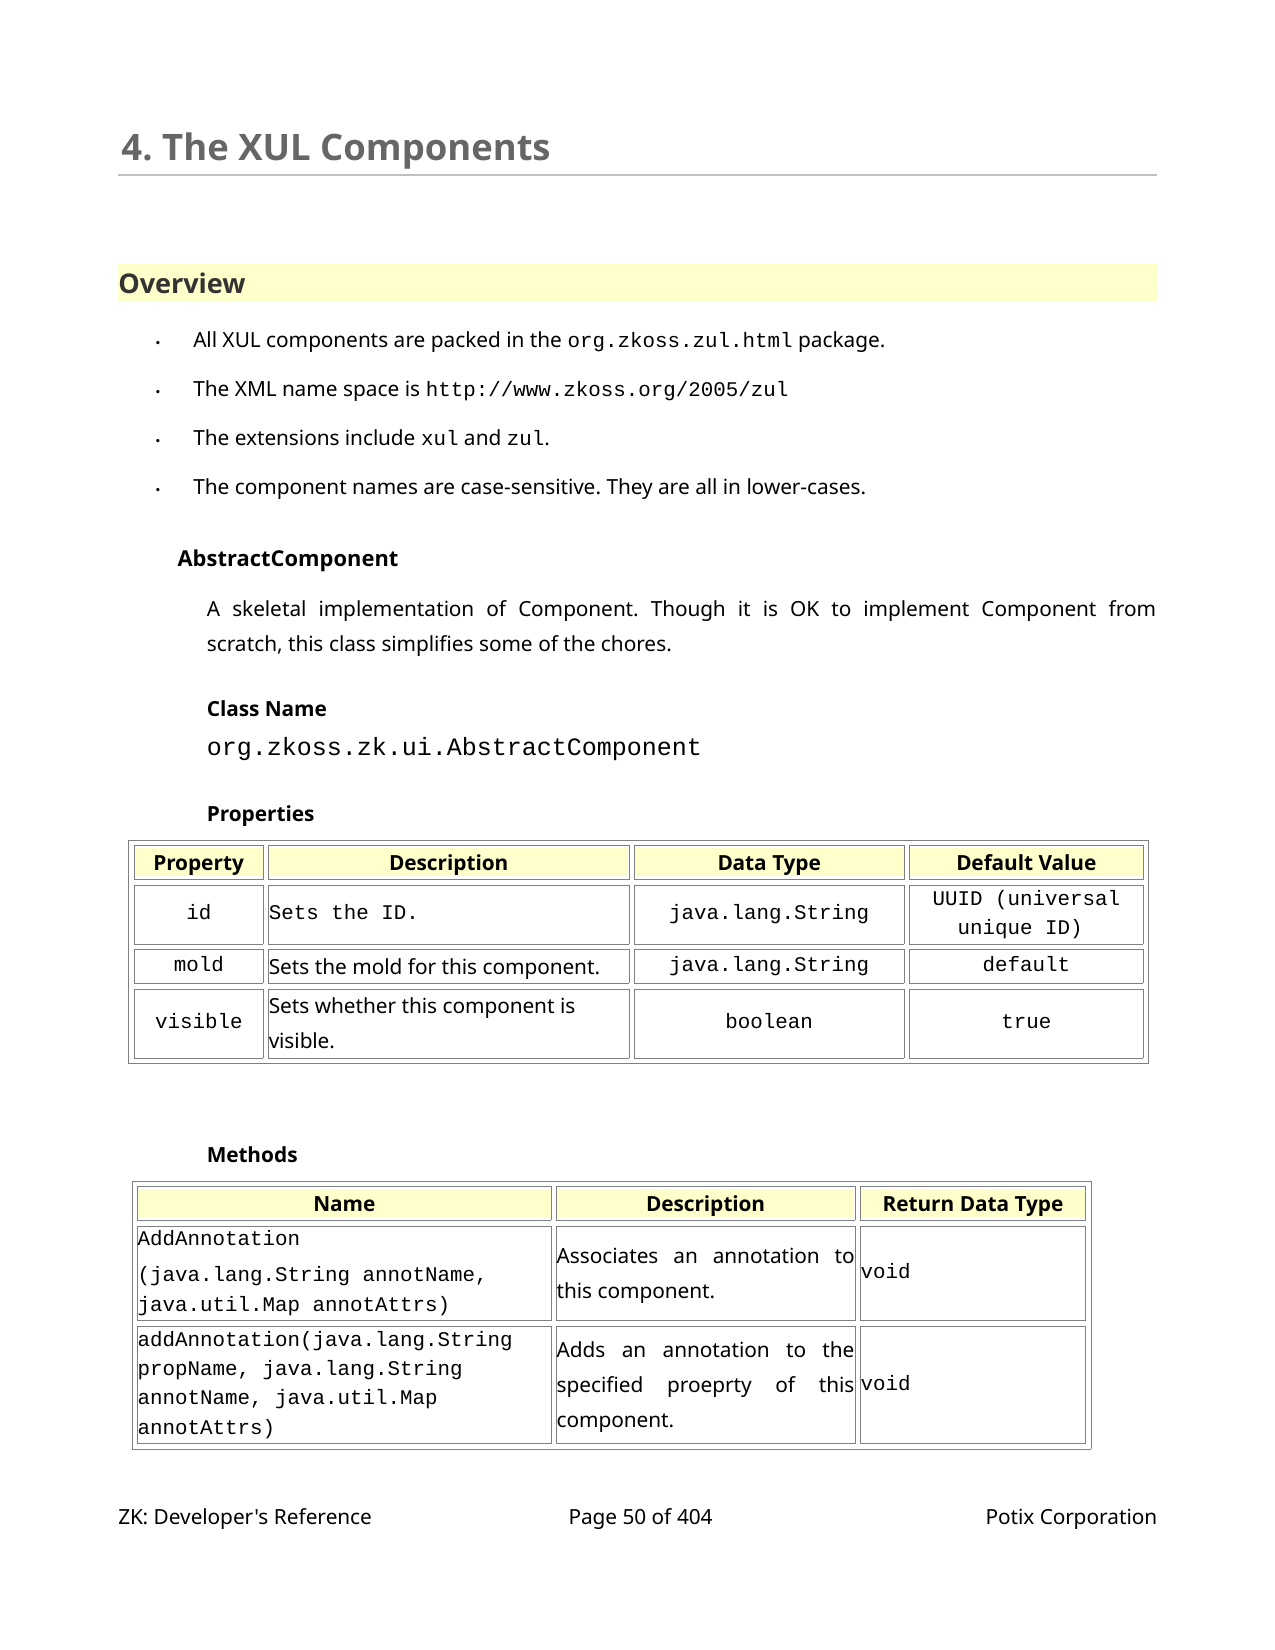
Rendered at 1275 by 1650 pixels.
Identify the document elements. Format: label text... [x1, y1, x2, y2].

subtitle Methods [207, 1140, 1157, 1168]
table_header Name [134, 1182, 553, 1220]
text A skeletal implementation of Component. Though it is OK to implement Component from scratch, this class simplifies some of the chores. [207, 594, 1157, 657]
table_cell UUID (universal unique ID) [906, 879, 1146, 943]
table_cell boolean [631, 983, 906, 1058]
table_cell java.lang.String [631, 879, 906, 943]
table_cell Adds an annotation to the specified proeprty of this component. [554, 1320, 857, 1443]
table_header Return Data Type [858, 1182, 1088, 1220]
subtitle Overview [118, 264, 1157, 301]
table_cell addAnnotation(java.lang.String propName, java.lang.String annotName, java.util.Map annotAttrs) [134, 1320, 553, 1443]
table_cell void [858, 1220, 1088, 1320]
list The XML name space is http://www.zkoss.org/2005/zul [156, 374, 1157, 402]
table_cell mold [131, 944, 266, 983]
table_header Default Value [906, 841, 1146, 879]
subtitle 4. The XUL Components [118, 118, 1157, 174]
table_header Description [554, 1182, 857, 1220]
table_cell Sets whether this component is visible. [266, 983, 631, 1058]
table_cell void [858, 1320, 1088, 1443]
list The extensions include xul and zul. [156, 423, 1157, 452]
table_cell Sets the ID. [266, 879, 631, 943]
table_cell default [906, 944, 1146, 983]
text org.zkoss.zk.ui.AbstractComponent [207, 734, 1157, 763]
table_cell AddAnnotation (java.lang.String annotName, java.util.Map annotAttrs) [134, 1220, 553, 1320]
table_cell true [906, 983, 1146, 1058]
list All XUL components are packed in the org.zkoss.zul.html package. [156, 325, 1157, 353]
table_cell Associates an annotation to this component. [554, 1220, 857, 1320]
table_cell visible [131, 983, 266, 1058]
list The component names are case-sensitive. They are all in lower-cases. [156, 472, 1157, 501]
subtitle Class Name [207, 694, 1157, 722]
table_header Description [266, 841, 631, 879]
subtitle AbstractComponent [177, 543, 1157, 573]
subtitle Properties [207, 799, 1157, 827]
table_cell java.lang.String [631, 944, 906, 983]
table_cell Sets the mold for this component. [266, 944, 631, 983]
table_cell id [131, 879, 266, 943]
table_header Property [131, 841, 266, 879]
table_header Data Type [631, 841, 906, 879]
